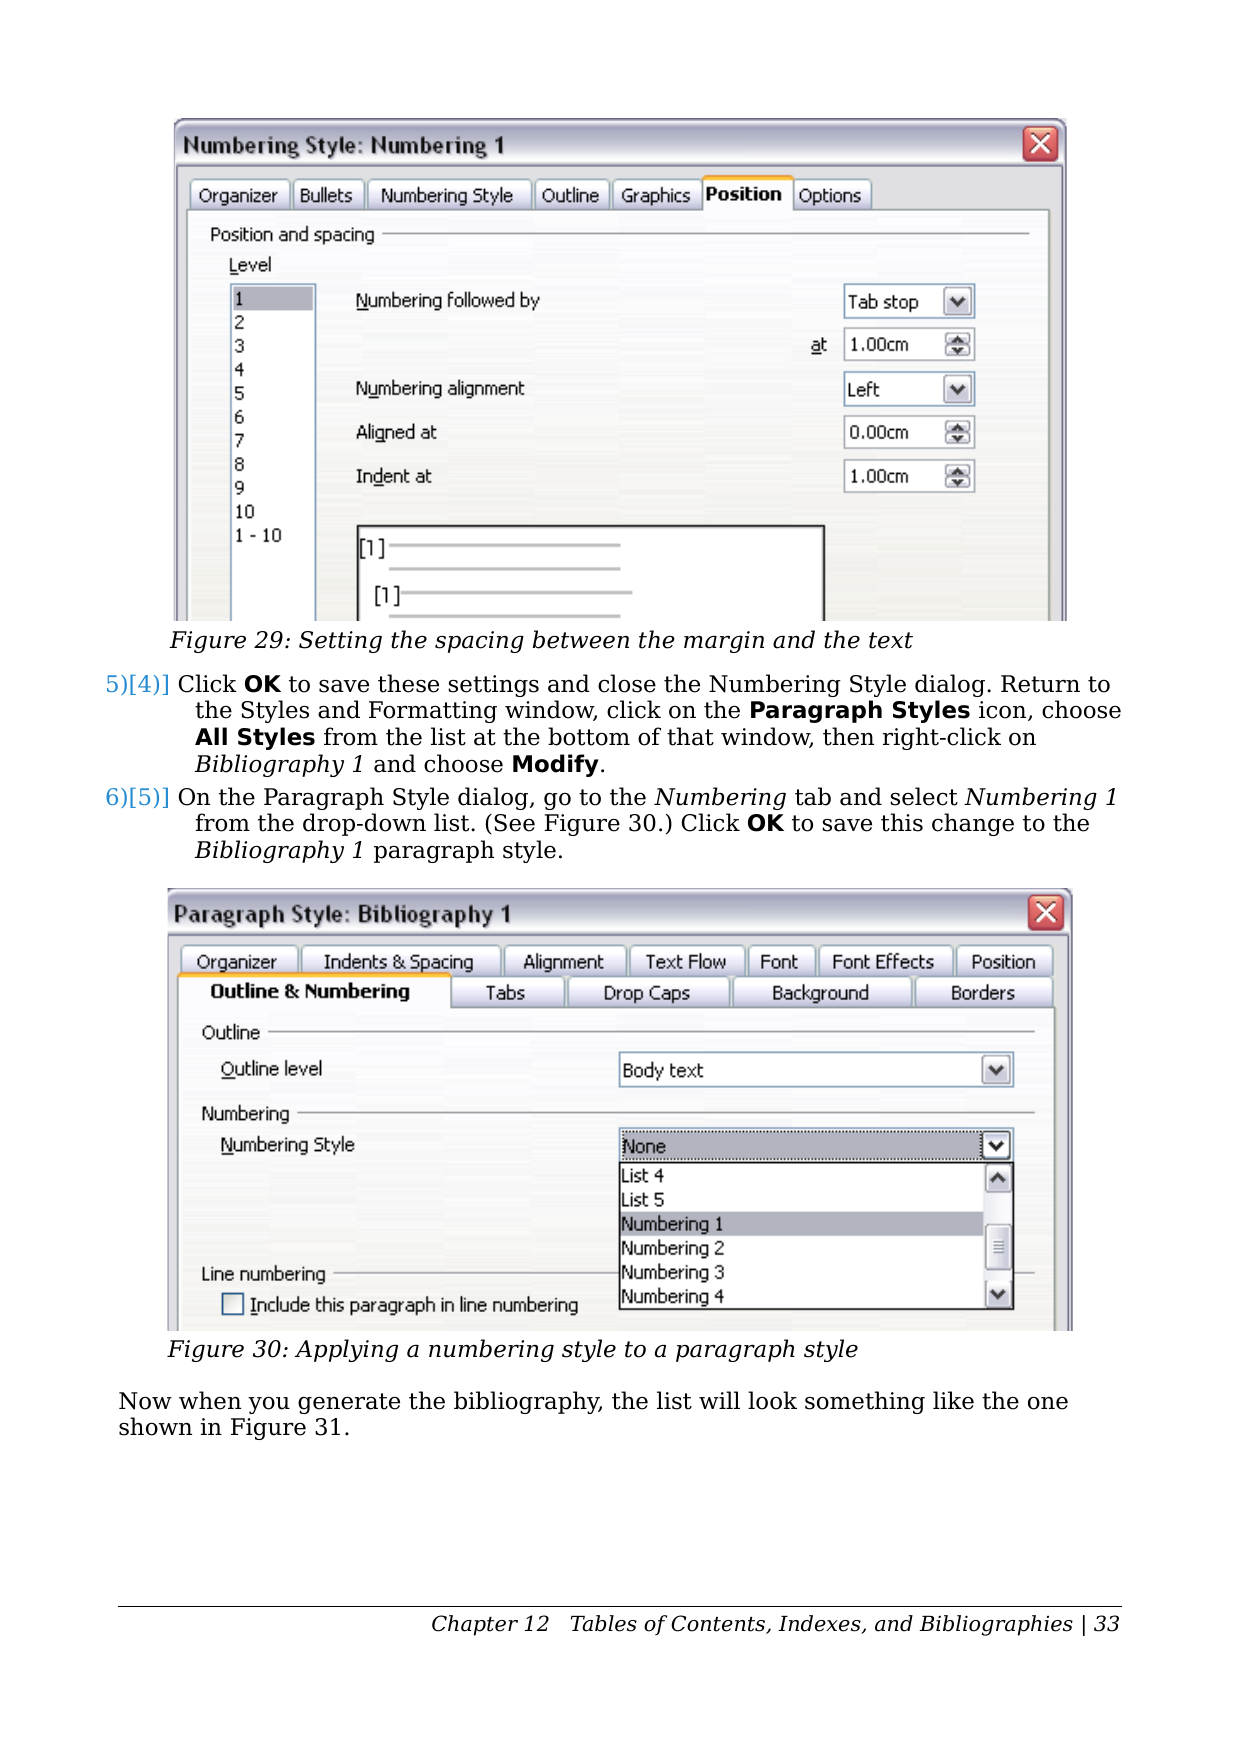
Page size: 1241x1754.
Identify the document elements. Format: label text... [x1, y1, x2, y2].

text Now when you generate the bibliography, the list will look something like the one shown in Figure 31. [118, 1388, 1122, 1441]
text Figure 29: Setting the spacing between the margin and the text [170, 627, 1070, 654]
picture [167, 888, 1073, 1331]
list On the Paragraph Style dialog, go to the Numbering tab and select Numbering 1 from the drop-down list. (See Figure 30.) Click OK to save this change to the Bibliography 1 paragraph style. [177, 784, 1122, 864]
text Figure 30: Applying a numbering style to a paragraph style [168, 1337, 1073, 1363]
list Click OK to save these settings and close the Numbering Style dialog. Return to the Styles and Formatting window, click on the Paragraph Styles icon, choose All Styles from the list at the bottom of that window, then right-click on Bibliography 1 and choose Modify. [177, 671, 1122, 778]
picture [173, 118, 1067, 621]
